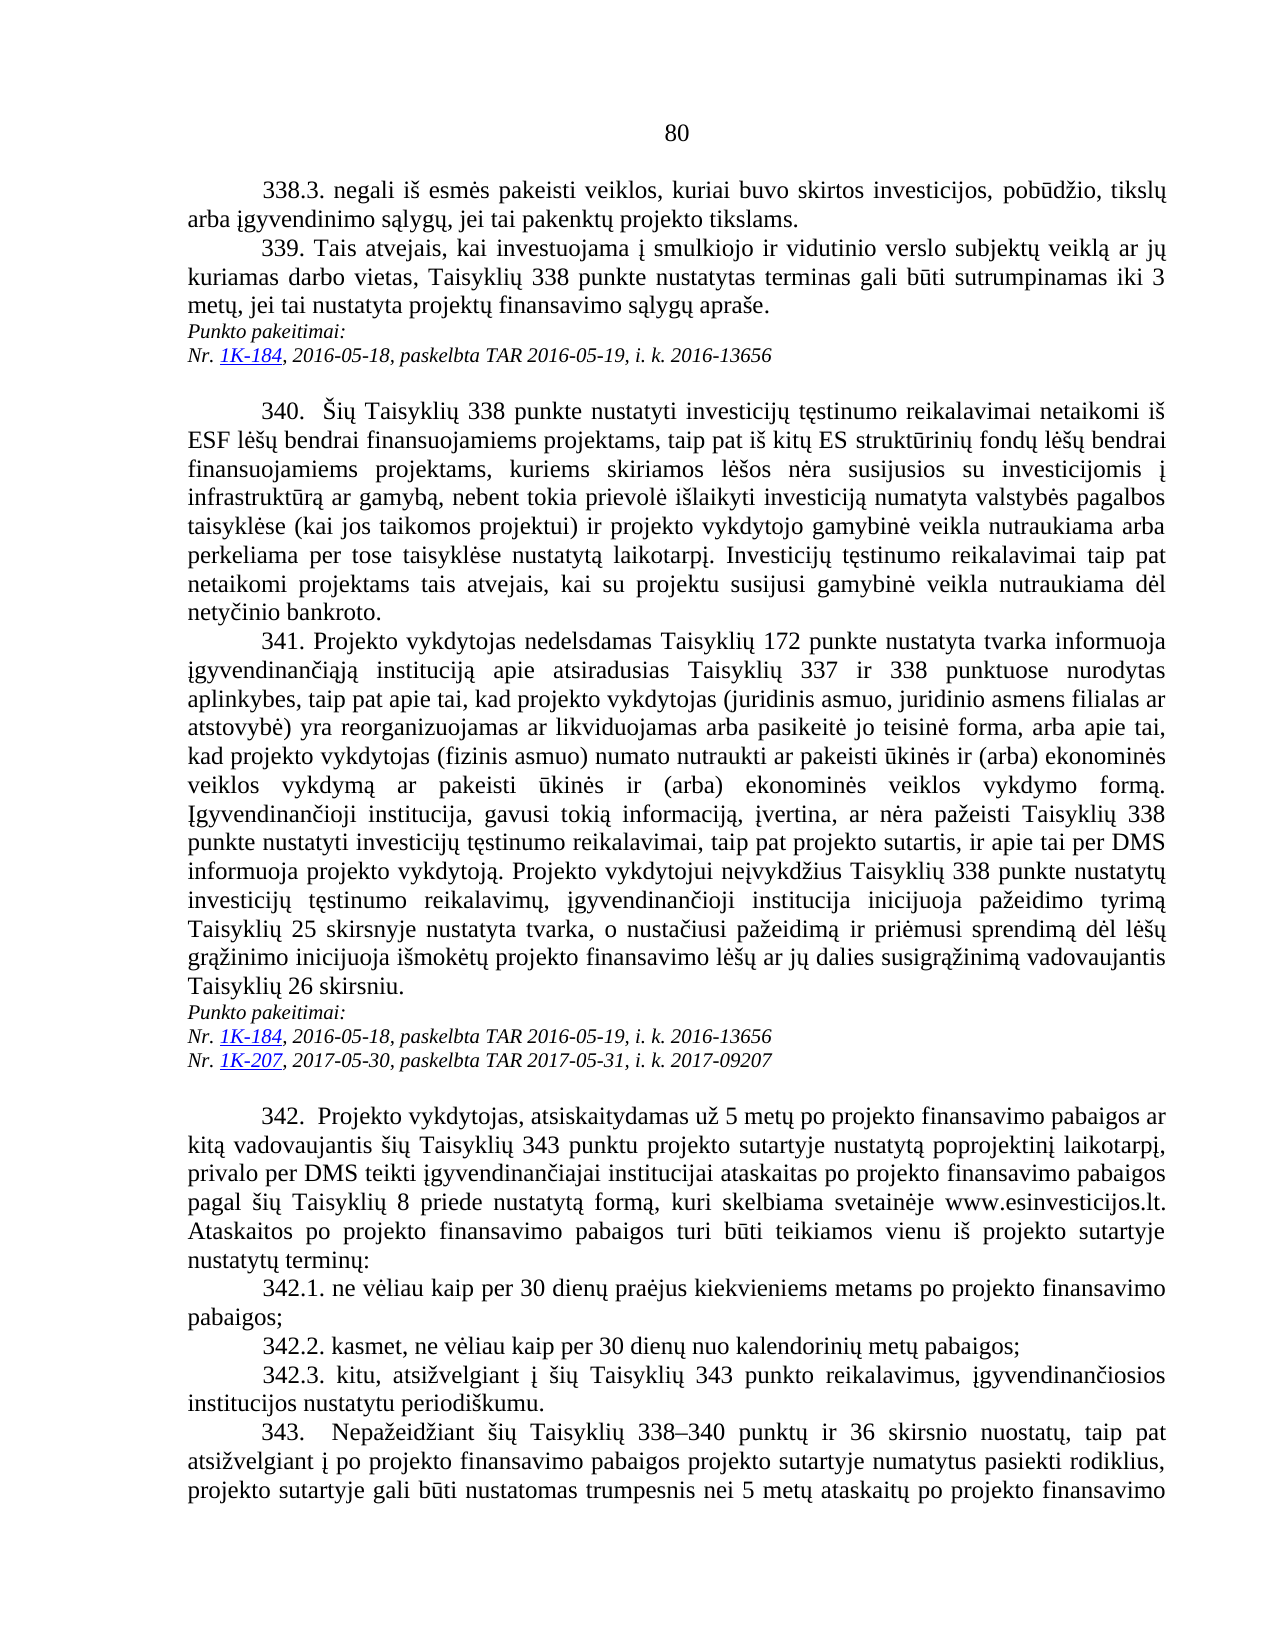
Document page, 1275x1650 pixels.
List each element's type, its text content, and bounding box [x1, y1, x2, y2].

text Nr. 1K-207, 2017-05-30, paskelbta TAR 2017-05-31, i. k. 2017-09207 [187, 1048, 1167, 1072]
text 341. Projekto vykdytojas nedelsdamas Taisyklių 172 punkte nustatyta tvarka informuoja įgyvendinančiąją instituciją apie atsiradusias Taisyklių 337 ir 338 punktuose nurodytas aplinkybes, taip pat apie tai, kad projekto vykdytojas (juridinis asmuo, juridinio asmens filialas ar atstovybė) yra reorganizuojamas ar likviduojamas arba pasikeitė jo teisinė forma, arba apie tai, kad projekto vykdytojas (fizinis asmuo) numato nutraukti ar pakeisti ūkinės ir (arba) ekonominės veiklos vykdymą ar pakeisti ūkinės ir (arba) ekonominės veiklos vykdymo formą. Įgyvendinančioji institucija, gavusi tokią informaciją, įvertina, ar nėra pažeisti Taisyklių 338 punkte nustatyti investicijų tęstinumo reikalavimai, taip pat projekto sutartis, ir apie tai per DMS informuoja projekto vykdytoją. Projekto vykdytojui neįvykdžius Taisyklių 338 punkte nustatytų investicijų tęstinumo reikalavimų, įgyvendinančioji institucija inicijuoja pažeidimo tyrimą Taisyklių 25 skirsnyje nustatyta tvarka, o nustačiusi pažeidimą ir priėmusi sprendimą dėl lėšų grąžinimo inicijuoja išmokėtų projekto finansavimo lėšų ar jų dalies susigrąžinimą vadovaujantis Taisyklių 26 skirsniu. [187, 626, 1167, 1000]
text Nr. 1K-184, 2016-05-18, paskelbta TAR 2016-05-19, i. k. 2016-13656 [187, 343, 1167, 367]
text 342. Projekto vykdytojas, atsiskaitydamas už 5 metų po projekto finansavimo pabaigos ar kitą vadovaujantis šių Taisyklių 343 punktu projekto sutartyje nustatytą poprojektinį laikotarpį, privalo per DMS teikti įgyvendinančiajai institucijai ataskaitas po projekto finansavimo pabaigos pagal šių Taisyklių 8 priede nustatytą formą, kuri skelbiama svetainėje www.esinvesticijos.lt. Ataskaitos po projekto finansavimo pabaigos turi būti teikiamos vienu iš projekto sutartyje nustatytų terminų: [187, 1101, 1167, 1273]
text 340. Šių Taisyklių 338 punkte nustatyti investicijų tęstinumo reikalavimai netaikomi iš ESF lėšų bendrai finansuojamiems projektams, taip pat iš kitų ES struktūrinių fondų lėšų bendrai finansuojamiems projektams, kuriems skiriamos lėšos nėra susijusios su investicijomis į infrastruktūrą ar gamybą, nebent tokia prievolė išlaikyti investiciją numatyta valstybės pagalbos taisyklėse (kai jos taikomos projektui) ir projekto vykdytojo gamybinė veikla nutraukiama arba perkeliama per tose taisyklėse nustatytą laikotarpį. Investicijų tęstinumo reikalavimai taip pat netaikomi projektams tais atvejais, kai su projektu susijusi gamybinė veikla nutraukiama dėl netyčinio bankroto. [187, 396, 1167, 626]
text 342.2. kasmet, ne vėliau kaip per 30 dienų nuo kalendorinių metų pabaigos; [187, 1331, 1167, 1360]
text 339. Tais atvejais, kai investuojama į smulkiojo ir vidutinio verslo subjektų veiklą ar jų kuriamas darbo vietas, Taisyklių 338 punkte nustatytas terminas gali būti sutrumpinamas iki 3 metų, jei tai nustatyta projektų finansavimo sąlygų apraše. [187, 233, 1167, 319]
text 342.1. ne vėliau kaip per 30 dienų praėjus kiekvieniems metams po projekto finansavimo pabaigos; [187, 1273, 1167, 1331]
text Punkto pakeitimai: [187, 1000, 1167, 1024]
text 342.3. kitu, atsižvelgiant į šių Taisyklių 343 punkto reikalavimus, įgyvendinančiosios institucijos nustatytu periodiškumu. [187, 1360, 1167, 1417]
text Punkto pakeitimai: [187, 319, 1167, 343]
text 338.3. negali iš esmės pakeisti veiklos, kuriai buvo skirtos investicijos, pobūdžio, tikslų arba įgyvendinimo sąlygų, jei tai pakenktų projekto tikslams. [187, 176, 1167, 233]
text 343. Nepažeidžiant šių Taisyklių 338–340 punktų ir 36 skirsnio nuostatų, taip pat atsižvelgiant į po projekto finansavimo pabaigos projekto sutartyje numatytus pasiekti rodiklius, projekto sutartyje gali būti nustatomas trumpesnis nei 5 metų ataskaitų po projekto finansavimo [187, 1417, 1167, 1503]
text Nr. 1K-184, 2016-05-18, paskelbta TAR 2016-05-19, i. k. 2016-13656 [187, 1024, 1167, 1048]
